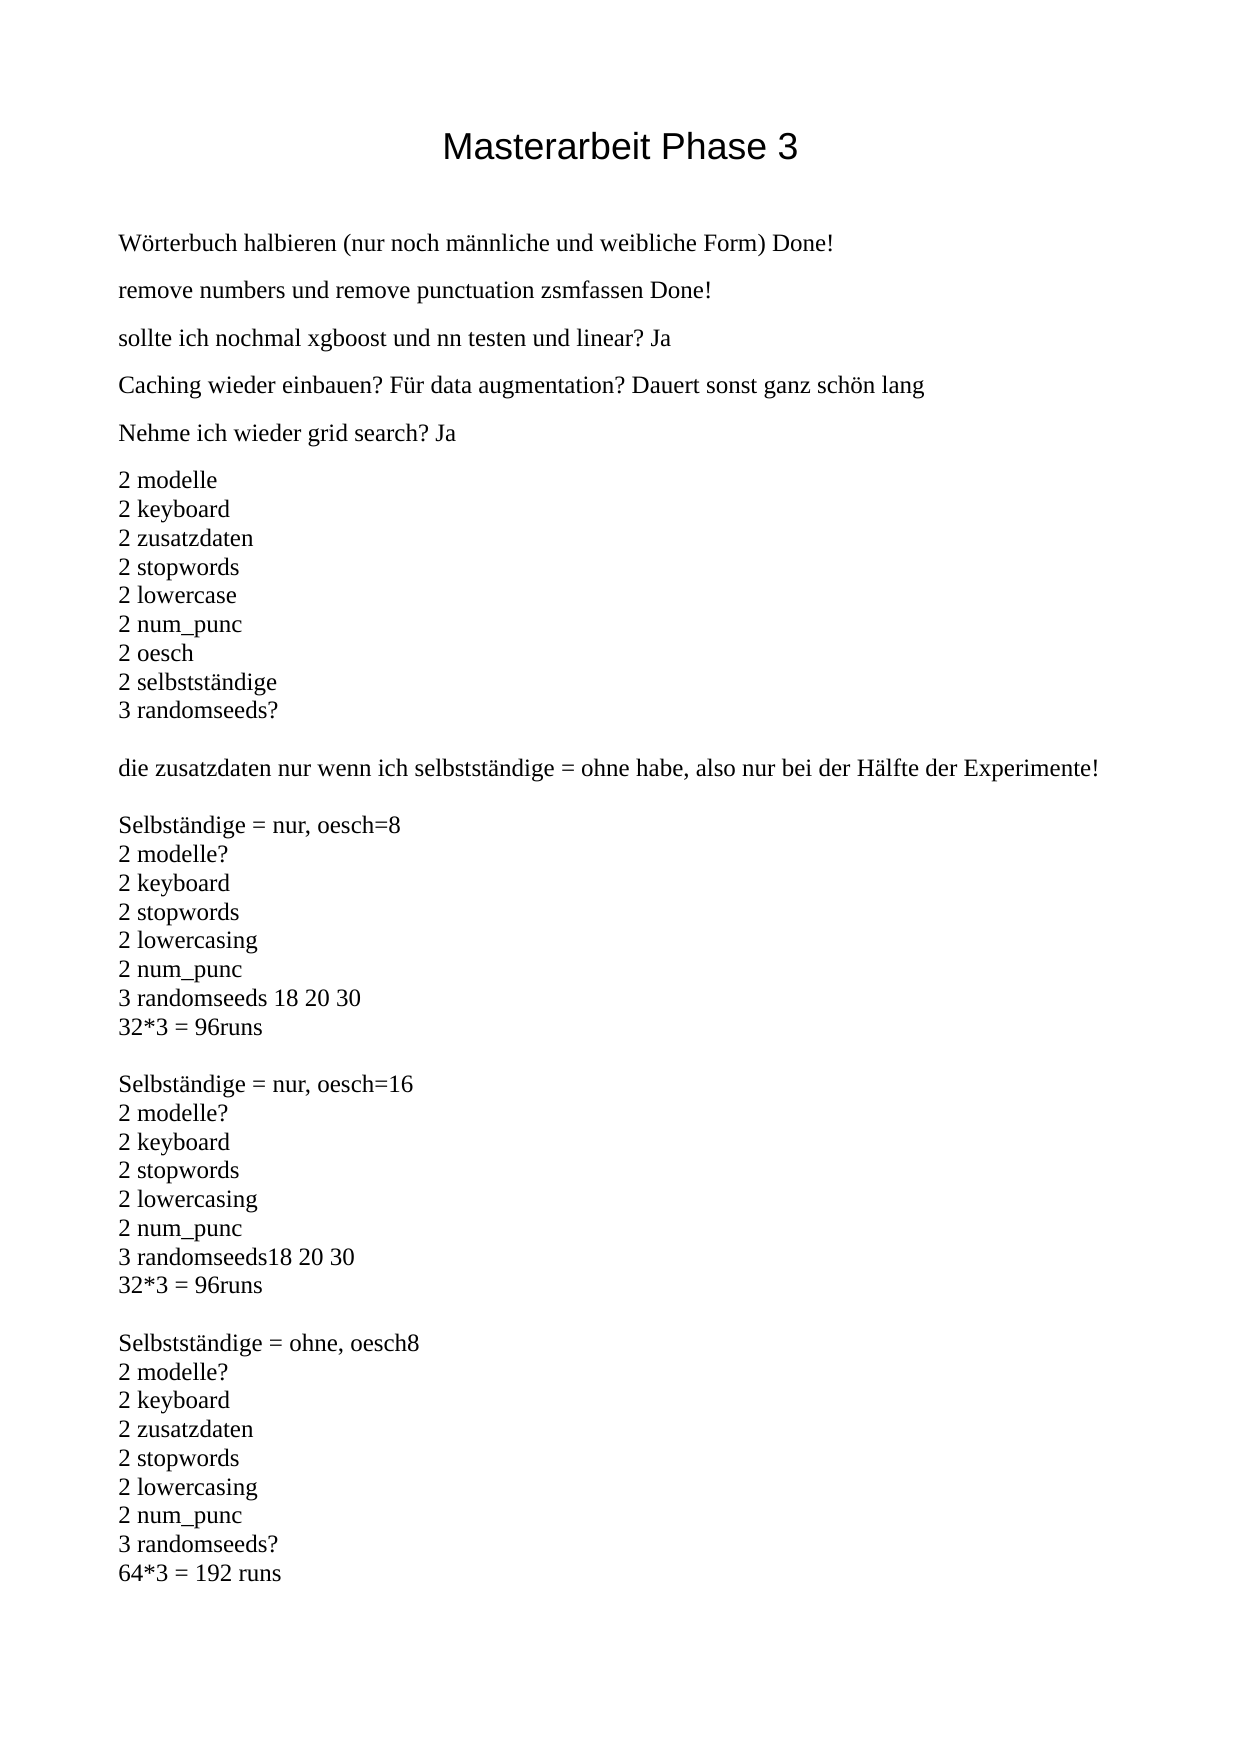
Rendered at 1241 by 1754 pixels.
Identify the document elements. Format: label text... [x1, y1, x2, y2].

text 3 randomseeds18 20 30 [118, 1242, 1122, 1271]
text Caching wieder einbauen? Für data augmentation? Dauert sonst ganz schön lang [118, 370, 1122, 399]
text 3 randomseeds 18 20 30 [118, 983, 1122, 1012]
text 2 stopwords [118, 897, 1122, 926]
text 2 zusatzdaten [118, 1414, 1122, 1443]
text 2 stopwords [118, 1156, 1122, 1184]
text 32*3 = 96runs [118, 1012, 1122, 1041]
text 2 modelle [118, 466, 1122, 494]
text 3 randomseeds? [118, 1529, 1122, 1558]
text 2 keyboard [118, 494, 1122, 523]
text Nehme ich wieder grid search? Ja [118, 418, 1122, 447]
text 32*3 = 96runs [118, 1271, 1122, 1299]
text Selbständige = nur, oesch=16 [118, 1069, 1122, 1098]
text 2 lowercasing [118, 926, 1122, 954]
text 2 modelle? [118, 1357, 1122, 1386]
text 2 num_punc [118, 954, 1122, 983]
text sollte ich nochmal xgboost und nn testen und linear? Ja [118, 323, 1122, 352]
text die zusatzdaten nur wenn ich selbstständige = ohne habe, also nur bei der Hälfte der Experimente! [118, 753, 1122, 782]
text 64*3 = 192 runs [118, 1558, 1122, 1587]
subtitle Masterarbeit Phase 3 [118, 124, 1122, 167]
text 2 num_punc [118, 1501, 1122, 1529]
text 2 stopwords [118, 1443, 1122, 1472]
text 2 lowercasing [118, 1472, 1122, 1501]
text 2 lowercase [118, 581, 1122, 609]
text 2 keyboard [118, 868, 1122, 897]
text 2 modelle? [118, 1098, 1122, 1127]
text 2 num_punc [118, 1213, 1122, 1242]
text Selbständige = nur, oesch=8 [118, 811, 1122, 839]
text 2 selbstständige [118, 667, 1122, 696]
text 2 num_punc [118, 609, 1122, 638]
text 2 oesch [118, 638, 1122, 667]
text remove numbers und remove punctuation zsmfassen Done! [118, 275, 1122, 304]
text 2 stopwords [118, 552, 1122, 581]
text 2 modelle? [118, 839, 1122, 868]
text Selbstständige = ohne, oesch8 [118, 1328, 1122, 1357]
text 2 keyboard [118, 1127, 1122, 1156]
text 3 randomseeds? [118, 696, 1122, 724]
text 2 lowercasing [118, 1184, 1122, 1213]
text Wörterbuch halbieren (nur noch männliche und weibliche Form) Done! [118, 228, 1122, 256]
text 2 zusatzdaten [118, 523, 1122, 552]
text 2 keyboard [118, 1386, 1122, 1414]
